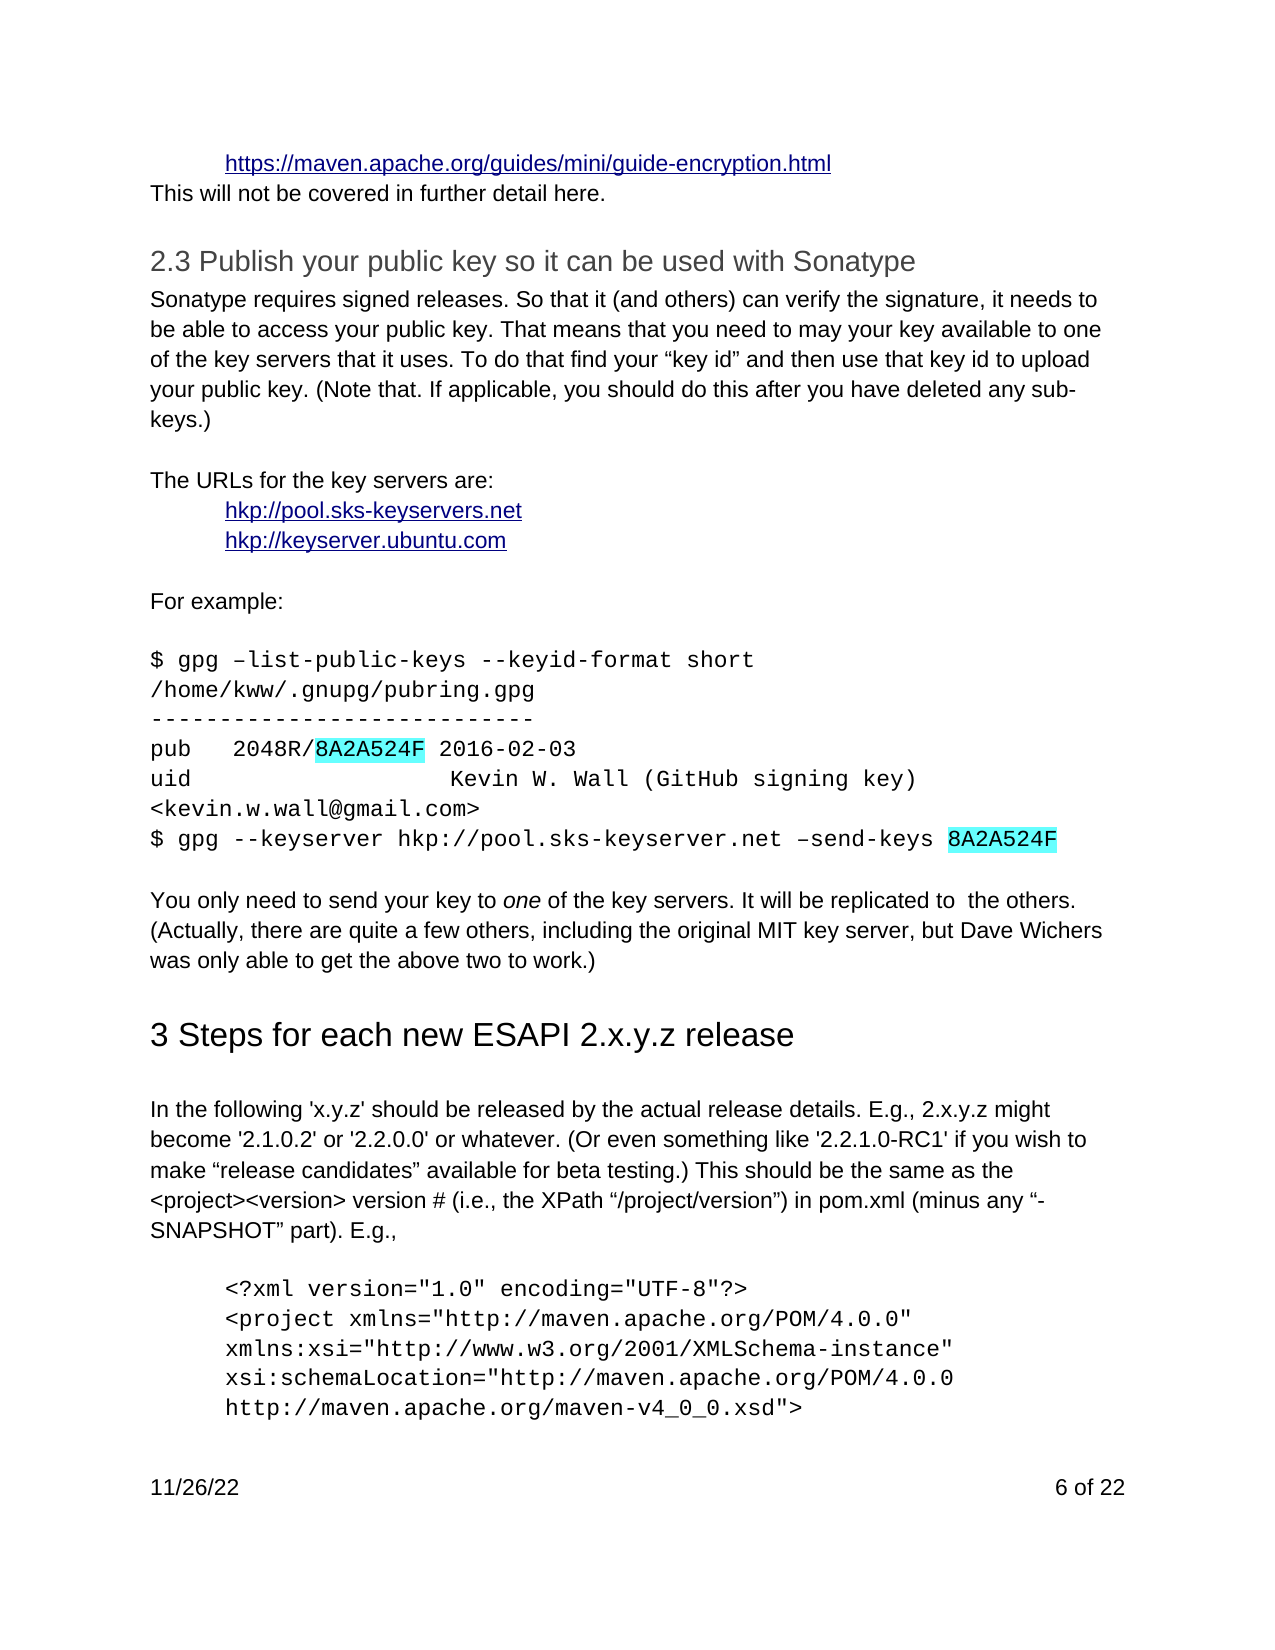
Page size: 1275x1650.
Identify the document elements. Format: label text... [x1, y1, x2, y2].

text https://maven.apache.org/guides/mini/guide-encryption.html [150, 150, 1125, 176]
text uid Kevin W. Wall (GitHub signing key) <kevin.w.wall@gmail.com> [150, 767, 1125, 823]
subtitle Steps for each new ESAPI 2.x.y.z release [150, 1015, 1125, 1053]
subtitle Publish your public key so it can be used with Sonatype [150, 244, 1125, 277]
text $ gpg –list-public-keys --keyid-format short [150, 648, 1125, 674]
text /home/kww/.gnupg/pubring.gpg [150, 678, 1125, 704]
text This will not be covered in further detail here. [150, 180, 1125, 207]
text $ gpg --keyserver hkp://pool.sks-keyserver.net –send-keys 8A2A524F [150, 827, 1125, 853]
text The URLs for the key servers are: [150, 467, 1125, 493]
text pub 2048R/8A2A524F 2016-02-03 [150, 737, 1125, 763]
text <project xmlns="http://maven.apache.org/POM/4.0.0" xmlns:xsi="http://www.w3.org/2001/XMLSchema-instance" xsi:schemaLocation="http://maven.apache.org/POM/4.0.0 http://maven.apache.org/maven-v4_0_0.xsd"> [225, 1307, 1125, 1422]
text In the following 'x.y.z' should be released by the actual release details. E.g., 2.x.y.z might become '2.1.0.2' or '2.2.0.0' or whatever. (Or even something like '2.2.1.0-RC1' if you wish to make “release candidates” available for beta testing.) This should be the same as the <project><version> version # (i.e., the XPath “/project/version”) in pom.xml (minus any “-SNAPSHOT” part). E.g., [150, 1096, 1125, 1243]
text hkp://keyserver.ubuntu.com [225, 527, 1125, 554]
text ---------------------------- [150, 708, 1125, 734]
text You only need to send your key to one of the key servers. It will be replicated to the others. (Actually, there are quite a few others, including the original MIT key server, but Dave Wichers was only able to get the above two to work.) [150, 887, 1125, 974]
text For example: [150, 588, 1125, 614]
text Sonatype requires signed releases. So that it (and others) can verify the signature, it needs to be able to access your public key. That means that you need to may your key available to one of the key servers that it uses. To do that find your “key id” and then use that key id to upload your public key. (Note that. If applicable, you should do this after you have deleted any sub-keys.) [150, 286, 1125, 433]
text <?xml version="1.0" encoding="UTF-8"?> [225, 1277, 1125, 1303]
text hkp://pool.sks-keyservers.net [225, 497, 1125, 523]
